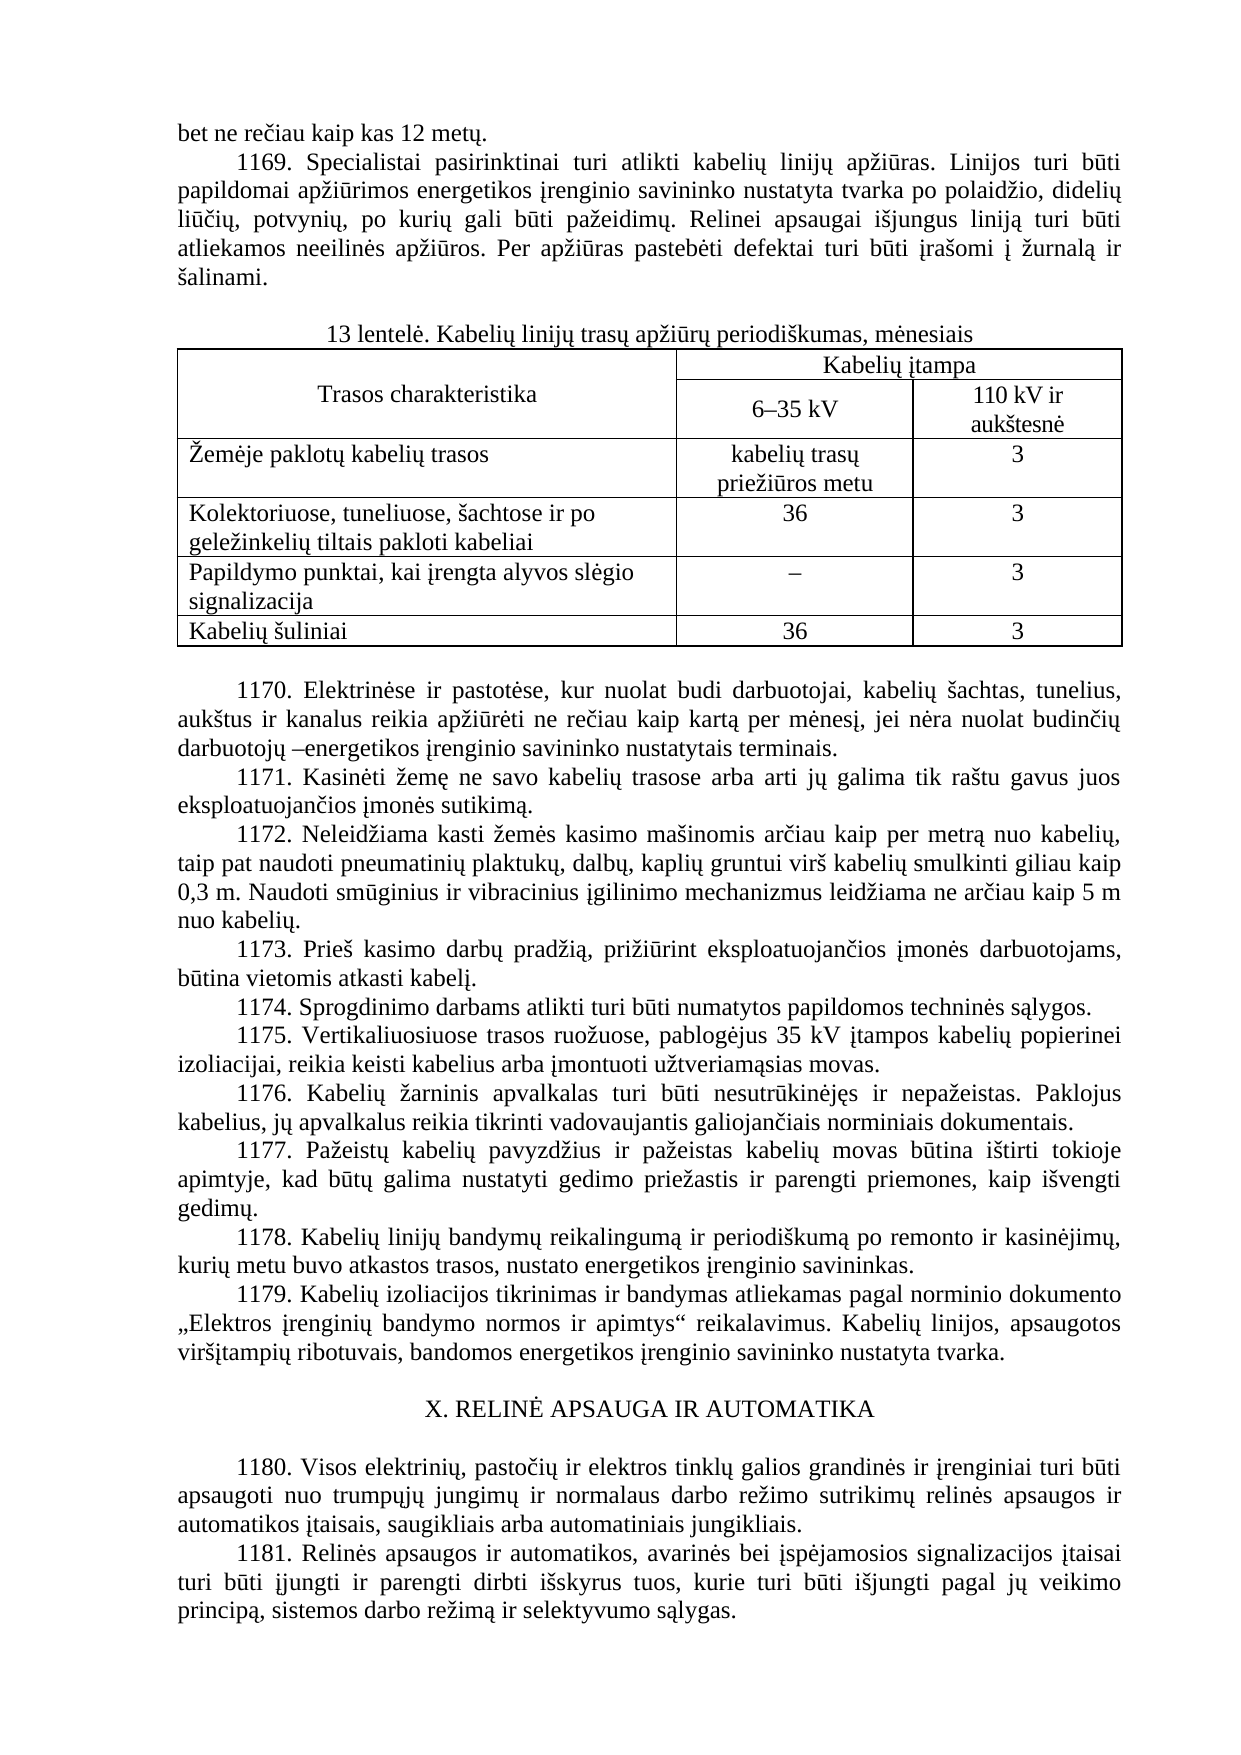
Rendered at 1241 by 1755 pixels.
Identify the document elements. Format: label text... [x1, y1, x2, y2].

table_cell 3 [914, 498, 1121, 556]
text 1175. Vertikaliuosiuose trasos ruožuose, pablogėjus 35 kV įtampos kabelių popierinei izoliacijai, reikia keisti kabelius arba įmontuoti užtveriamąsias movas. [177, 1020, 1122, 1078]
text 1178. Kabelių linijų bandymų reikalingumą ir periodiškumą po remonto ir kasinėjimų, kurių metu buvo atkastos trasos, nustato energetikos įrenginio savininkas. [177, 1222, 1122, 1279]
text 1179. Kabelių izoliacijos tikrinimas ir bandymas atliekamas pagal norminio dokumento „Elektros įrenginių bandymo normos ir apimtys“ reikalavimus. Kabelių linijos, apsaugotos viršįtampių ribotuvais, bandomos energetikos įrenginio savininko nustatyta tvarka. [177, 1279, 1122, 1365]
table_cell Kolektoriuose, tuneliuose, šachtose ir po geležinkelių tiltais pakloti kabeliai [178, 498, 676, 556]
text 1170. Elektrinėse ir pastotėse, kur nuolat budi darbuotojai, kabelių šachtas, tunelius, aukštus ir kanalus reikia apžiūrėti ne rečiau kaip kartą per mėnesį, jei nėra nuolat budinčių darbuotojų –energetikos įrenginio savininko nustatytais terminais. [177, 675, 1122, 762]
table_header Kabelių įtampa [677, 350, 1121, 378]
table_cell Papildymo punktai, kai įrengta alyvos slėgio signalizacija [178, 557, 676, 615]
text 1171. Kasinėti žemę ne savo kabelių trasose arba arti jų galima tik raštu gavus juos eksploatuojančios įmonės sutikimą. [177, 762, 1122, 819]
table_header Trasos charakteristika [178, 350, 676, 437]
text 1172. Neleidžiama kasti žemės kasimo mašinomis arčiau kaip per metrą nuo kabelių, taip pat naudoti pneumatinių plaktukų, dalbų, kaplių gruntui virš kabelių smulkinti giliau kaip 0,3 m. Naudoti smūginius ir vibracinius įgilinimo mechanizmus leidžiama ne arčiau kaip 5 m nuo kabelių. [177, 819, 1122, 934]
text 1180. Visos elektrinių, pastočių ir elektros tinklų galios grandinės ir įrenginiai turi būti apsaugoti nuo trumpųjų jungimų ir normalaus darbo režimo sutrikimų relinės apsaugos ir automatikos įtaisais, saugikliais arba automatiniais jungikliais. [177, 1452, 1122, 1538]
table_cell 110 kV ir aukštesnė [914, 380, 1121, 437]
table_cell 3 [914, 439, 1121, 497]
table_cell 36 [677, 616, 912, 645]
text 13 lentelė. Kabelių linijų trasų apžiūrų periodiškumas, mėnesiais [177, 319, 1122, 348]
table_cell kabelių trasų priežiūros metu [677, 439, 912, 497]
text 1176. Kabelių žarninis apvalkalas turi būti nesutrūkinėjęs ir nepažeistas. Paklojus kabelius, jų apvalkalus reikia tikrinti vadovaujantis galiojančiais norminiais dokumentais. [177, 1078, 1122, 1135]
table_cell Kabelių šuliniai [178, 616, 676, 645]
text 1181. Relinės apsaugos ir automatikos, avarinės bei įspėjamosios signalizacijos įtaisai turi būti įjungti ir parengti dirbti išskyrus tuos, kurie turi būti išjungti pagal jų veikimo principą, sistemos darbo režimą ir selektyvumo sąlygas. [177, 1538, 1122, 1624]
table_cell Žemėje paklotų kabelių trasos [178, 439, 676, 497]
table_cell 3 [914, 616, 1121, 645]
text 1173. Prieš kasimo darbų pradžią, prižiūrint eksploatuojančios įmonės darbuotojams, būtina vietomis atkasti kabelį. [177, 934, 1122, 992]
table_cell 36 [677, 498, 912, 556]
text 1177. Pažeistų kabelių pavyzdžius ir pažeistas kabelių movas būtina ištirti tokioje apimtyje, kad būtų galima nustatyti gedimo priežastis ir parengti priemones, kaip išvengti gedimų. [177, 1135, 1122, 1222]
text 1169. Specialistai pasirinktinai turi atlikti kabelių linijų apžiūras. Linijos turi būti papildomai apžiūrimos energetikos įrenginio savininko nustatyta tvarka po polaidžio, didelių liūčių, potvynių, po kurių gali būti pažeidimų. Relinei apsaugai išjungus liniją turi būti atliekamos neeilinės apžiūros. Per apžiūras pastebėti defektai turi būti įrašomi į žurnalą ir šalinami. [177, 147, 1122, 291]
text 1174. Sprogdinimo darbams atlikti turi būti numatytos papildomos techninės sąlygos. [177, 992, 1122, 1020]
text X. RELINĖ APSAUGA IR AUTOMATIKA [177, 1394, 1122, 1423]
table_cell 6–35 kV [677, 380, 912, 437]
table_cell 3 [914, 557, 1121, 615]
text bet ne rečiau kaip kas 12 metų. [177, 118, 1122, 147]
table_cell – [677, 557, 912, 615]
